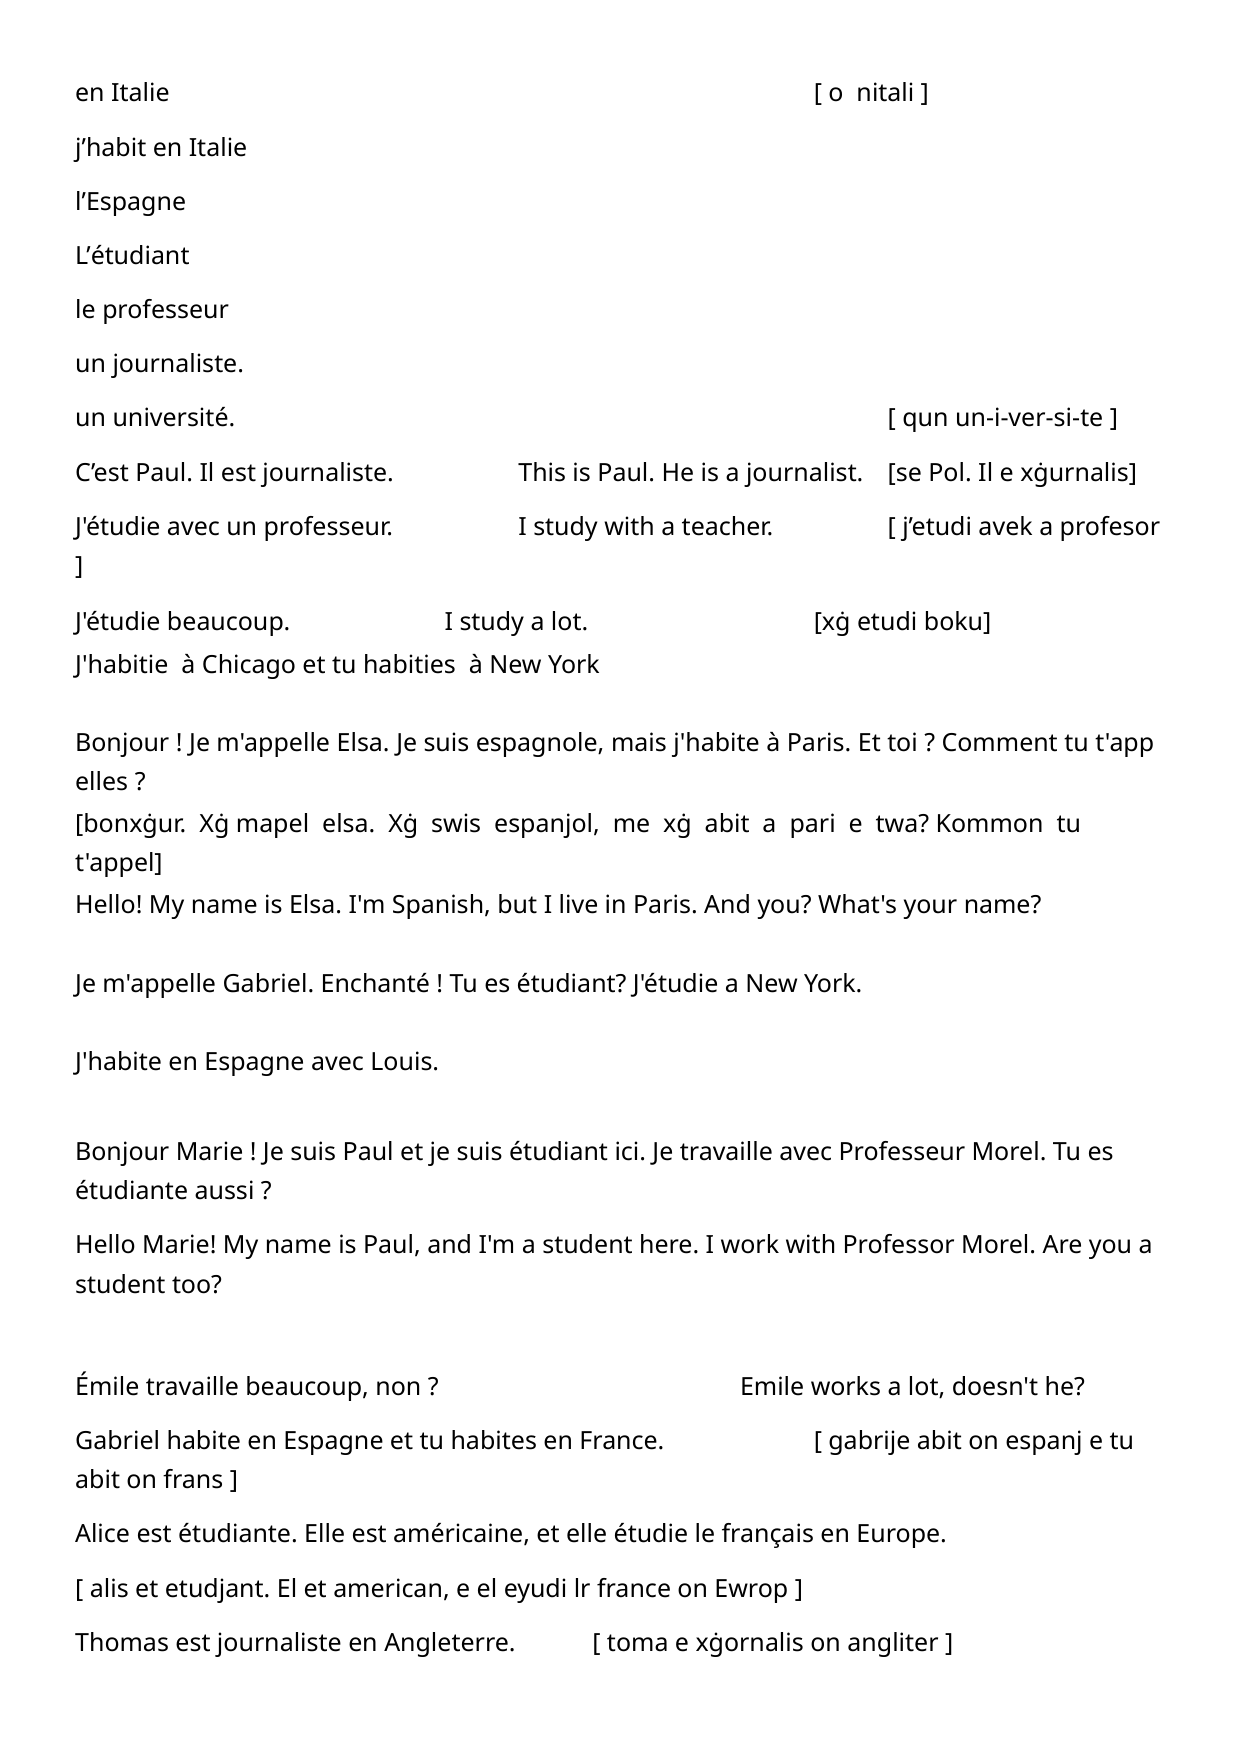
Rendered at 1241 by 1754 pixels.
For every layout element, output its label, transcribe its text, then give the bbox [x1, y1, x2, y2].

text L’étudiant [75, 237, 1165, 272]
text J'étudie beaucoup. I study a lot. [xġ etudi boku] [75, 602, 1165, 638]
text j’habit en Italie [75, 129, 1165, 163]
text Bonjour ! Je m'appelle Elsa. Je suis espagnole, mais j'habite à Paris. Et toi ? Comment tu t'appelles ? [75, 724, 1165, 798]
text un université. [ qun un-i-ver-si-te ] [75, 400, 1165, 434]
text Je m'appelle Gabriel. Enchanté ! Tu es étudiant? J'étudie a New York. [75, 965, 1165, 999]
text Alice est étudiante. Elle est américaine, et elle étudie le français en Europe. [75, 1516, 1165, 1550]
text [bonxġur. Xġ mapel elsa. Xġ swis espanjol, me xġ abit a pari e twa? Kommon tu t'appel] [75, 806, 1165, 879]
text J'étudie avec un professeur. I study with a teacher. [ j’etudi avek a profesor ] [75, 508, 1165, 582]
text Hello Marie! My name is Paul, and I'm a student here. I work with Professor Morel. Are you a student too? [75, 1227, 1165, 1300]
text Émile travaille beaucoup, non ? Emile works a lot, doesn't he? [75, 1368, 1165, 1403]
text un journaliste. [75, 346, 1165, 380]
text l’Espagne [75, 183, 1165, 217]
text [ alis et etudjant. El et american, e el eyudi lr france on Ewrop ] [75, 1570, 1165, 1604]
text en Italie [ o nitali ] [75, 75, 1165, 109]
text C’est Paul. Il est journaliste. This is Paul. He is a journalist. [se Pol. Il e xġurnalis] [75, 454, 1165, 488]
text Thomas est journaliste en Angleterre. [ toma e xġornalis on angliter ] [75, 1624, 1165, 1658]
text J'habitie à Chicago et tu habities à New York [75, 646, 1165, 680]
text Bonjour Marie ! Je suis Paul et je suis étudiant ici. Je travaille avec Professeur Morel. Tu es étudiante aussi ? [75, 1134, 1165, 1207]
text Hello! My name is Elsa. I'm Spanish, but I live in Paris. And you? What's your name? [75, 887, 1165, 921]
text Gabriel habite en Espagne et tu habites en France. [ gabrije abit on espanj e tu abit on frans ] [75, 1423, 1165, 1496]
text le professeur [75, 292, 1165, 326]
text J'habite en Espagne avec Louis. [75, 1044, 1165, 1078]
